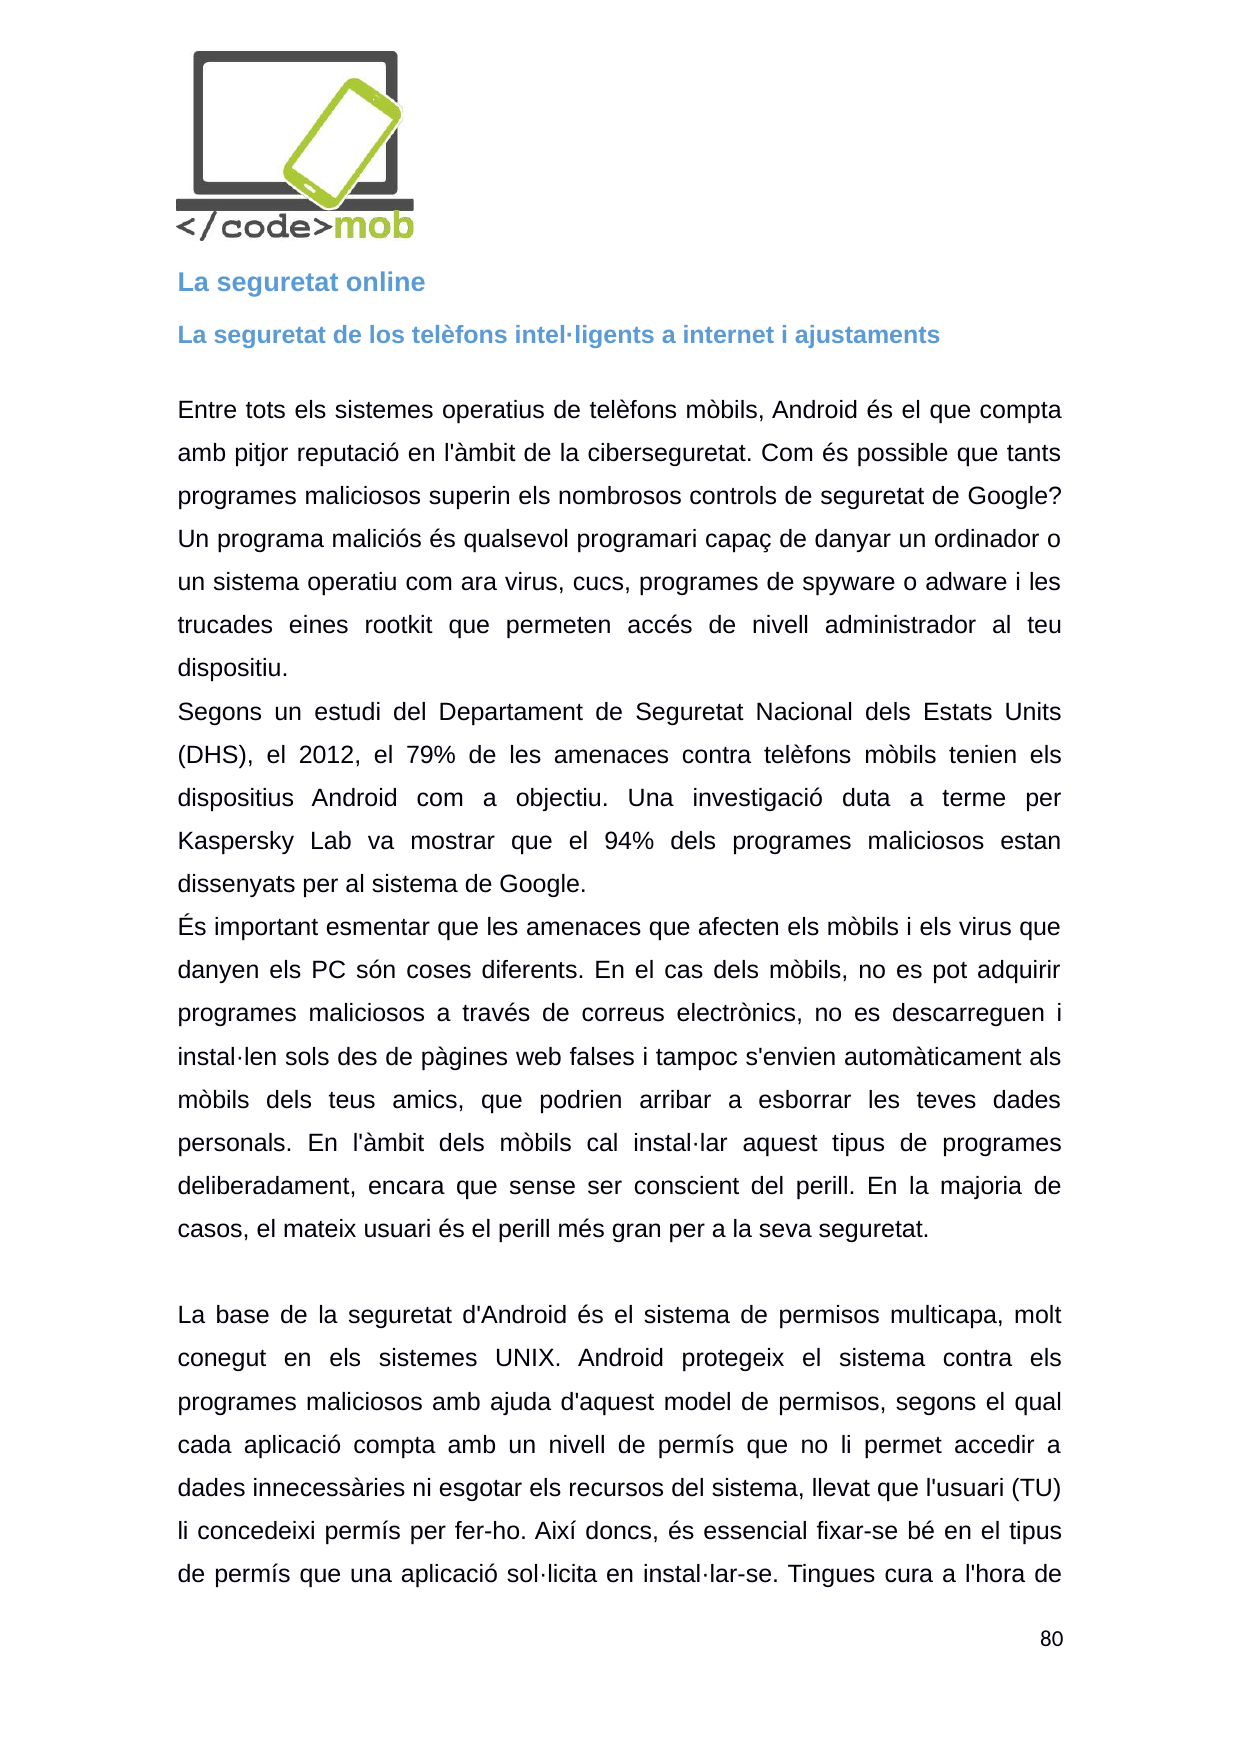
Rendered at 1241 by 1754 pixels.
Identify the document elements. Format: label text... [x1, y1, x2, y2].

subtitle La seguretat de los telèfons intel·ligents a internet i ajustaments [177, 320, 1063, 349]
text Segons un estudi del Departament de Seguretat Nacional dels Estats Units (DHS), el 2012, el 79% de les amenaces contra telèfons mòbils tenien els dispositius Android com a objectiu. Una investigació duta a terme per Kaspersky Lab va mostrar que el 94% dels programes maliciosos estan dissenyats per al sistema de Google. [177, 696, 1063, 898]
text Entre tots els sistemes operatius de telèfons mòbils, Android és el que compta amb pitjor reputació en l'àmbit de la ciberseguretat. Com és possible que tants programes maliciosos superin els nombrosos controls de seguretat de Google? Un programa maliciós és qualsevol programari capaç de danyar un ordinador o un sistema operatiu com ara virus, cucs, programes de spyware o adware i les trucades eines rootkit que permeten accés de nivell administrador al teu dispositiu. [177, 394, 1063, 682]
subtitle La seguretat online [177, 266, 1063, 297]
text És important esmentar que les amenaces que afecten els mòbils i els virus que danyen els PC són coses diferents. En el cas dels mòbils, no es pot adquirir programes maliciosos a través de correus electrònics, no es descarreguen i instal·len sols des de pàgines web falses i tampoc s'envien automàticament als mòbils dels teus amics, que podrien arribar a esborrar les teves dades personals. En l'àmbit dels mòbils cal instal·lar aquest tipus de programes deliberadament, encara que sense ser conscient del perill. En la majoria de casos, el mateix usuari és el perill més gran per a la seva seguretat. [177, 912, 1063, 1243]
text La base de la seguretat d'Android és el sistema de permisos multicapa, molt conegut en els sistemes UNIX. Android protegeix el sistema contra els programes maliciosos amb ajuda d'aquest model de permisos, segons el qual cada aplicació compta amb un nivell de permís que no li permet accedir a dades innecessàries ni esgotar els recursos del sistema, llevat que l'usuari (TU) li concedeixi permís per fer-ho. Així doncs, és essencial fixar-se bé en el tipus de permís que una aplicació sol·licita en instal·lar-se. Tingues cura a l'hora de [177, 1300, 1063, 1588]
picture [176, 51, 414, 241]
